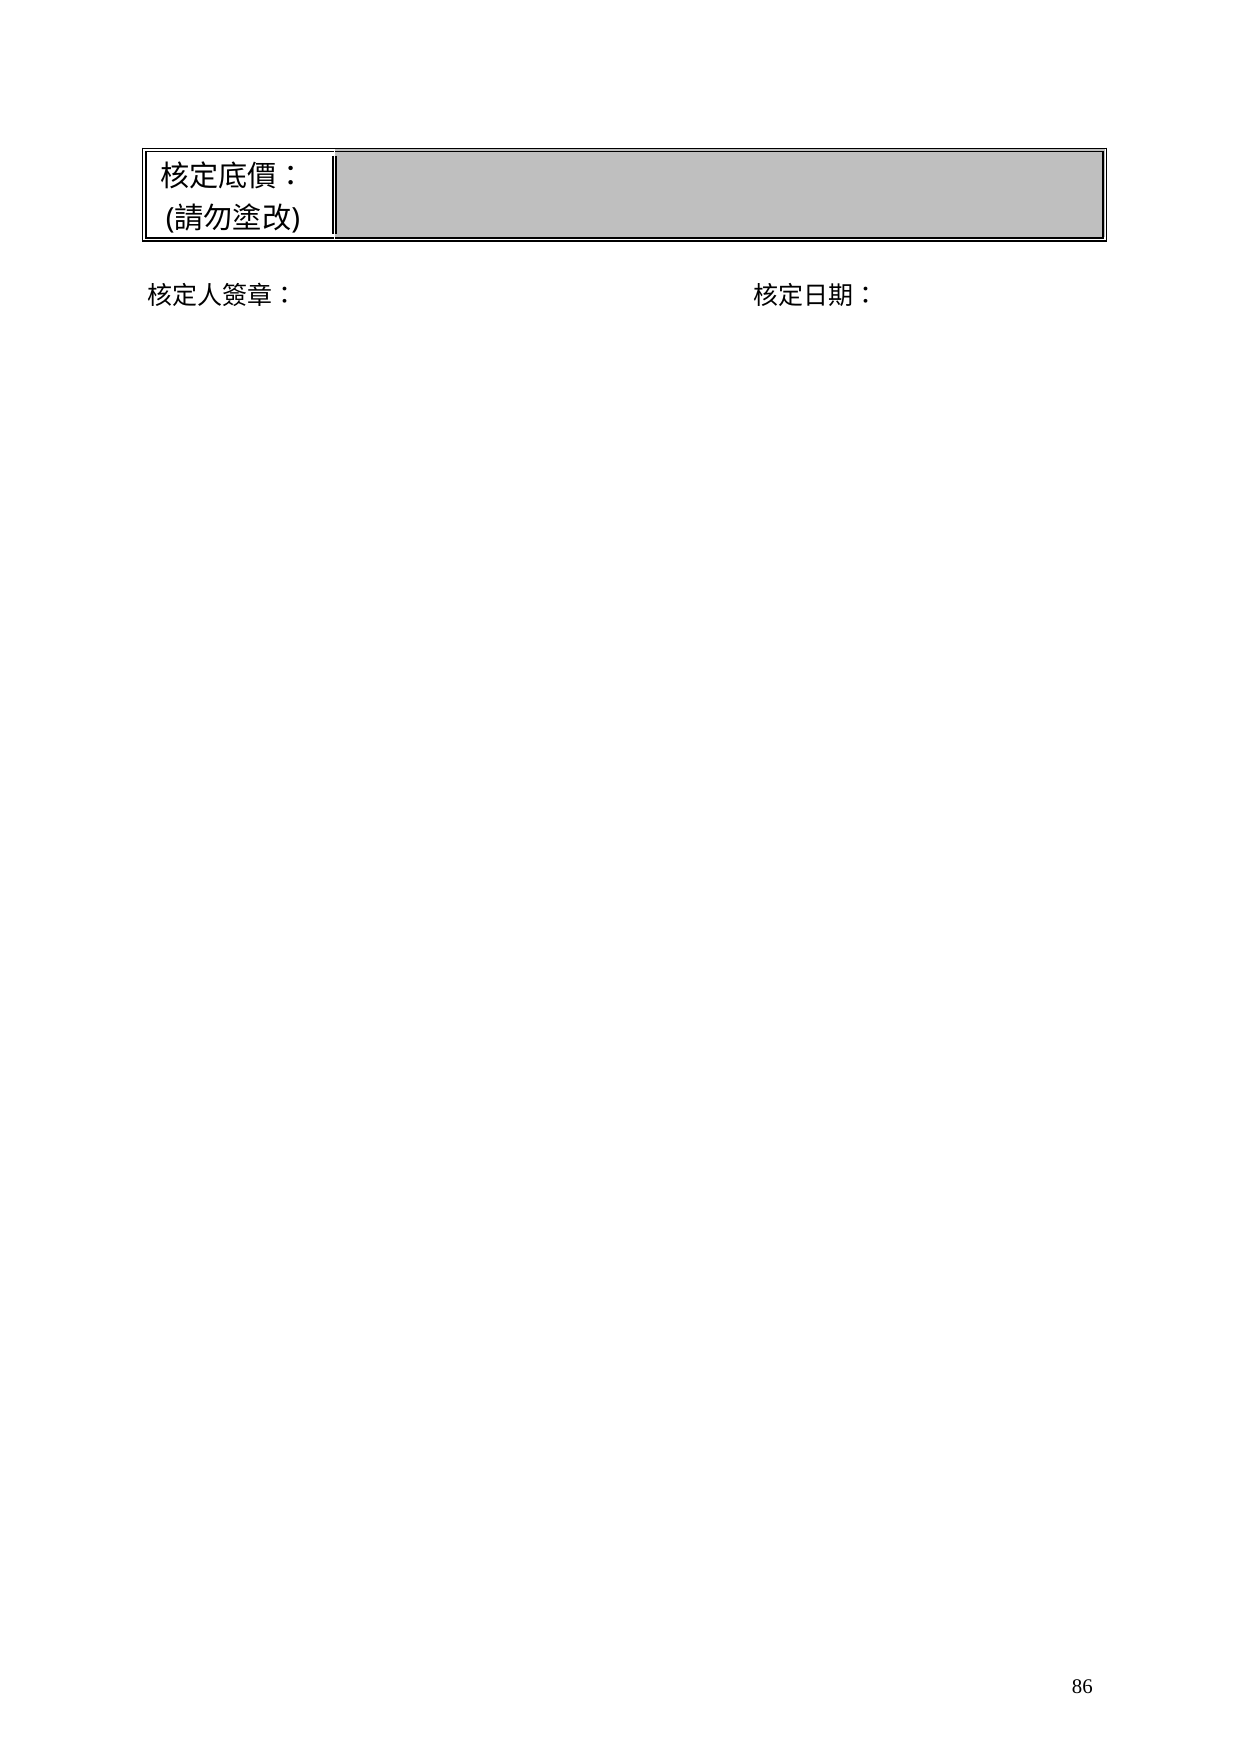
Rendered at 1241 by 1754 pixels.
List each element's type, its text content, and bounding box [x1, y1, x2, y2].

text 核定人簽章： 核定日期： [148, 276, 1079, 312]
table_header [335, 152, 1102, 237]
table_header 核定底價： (請勿塗改) [147, 152, 334, 237]
